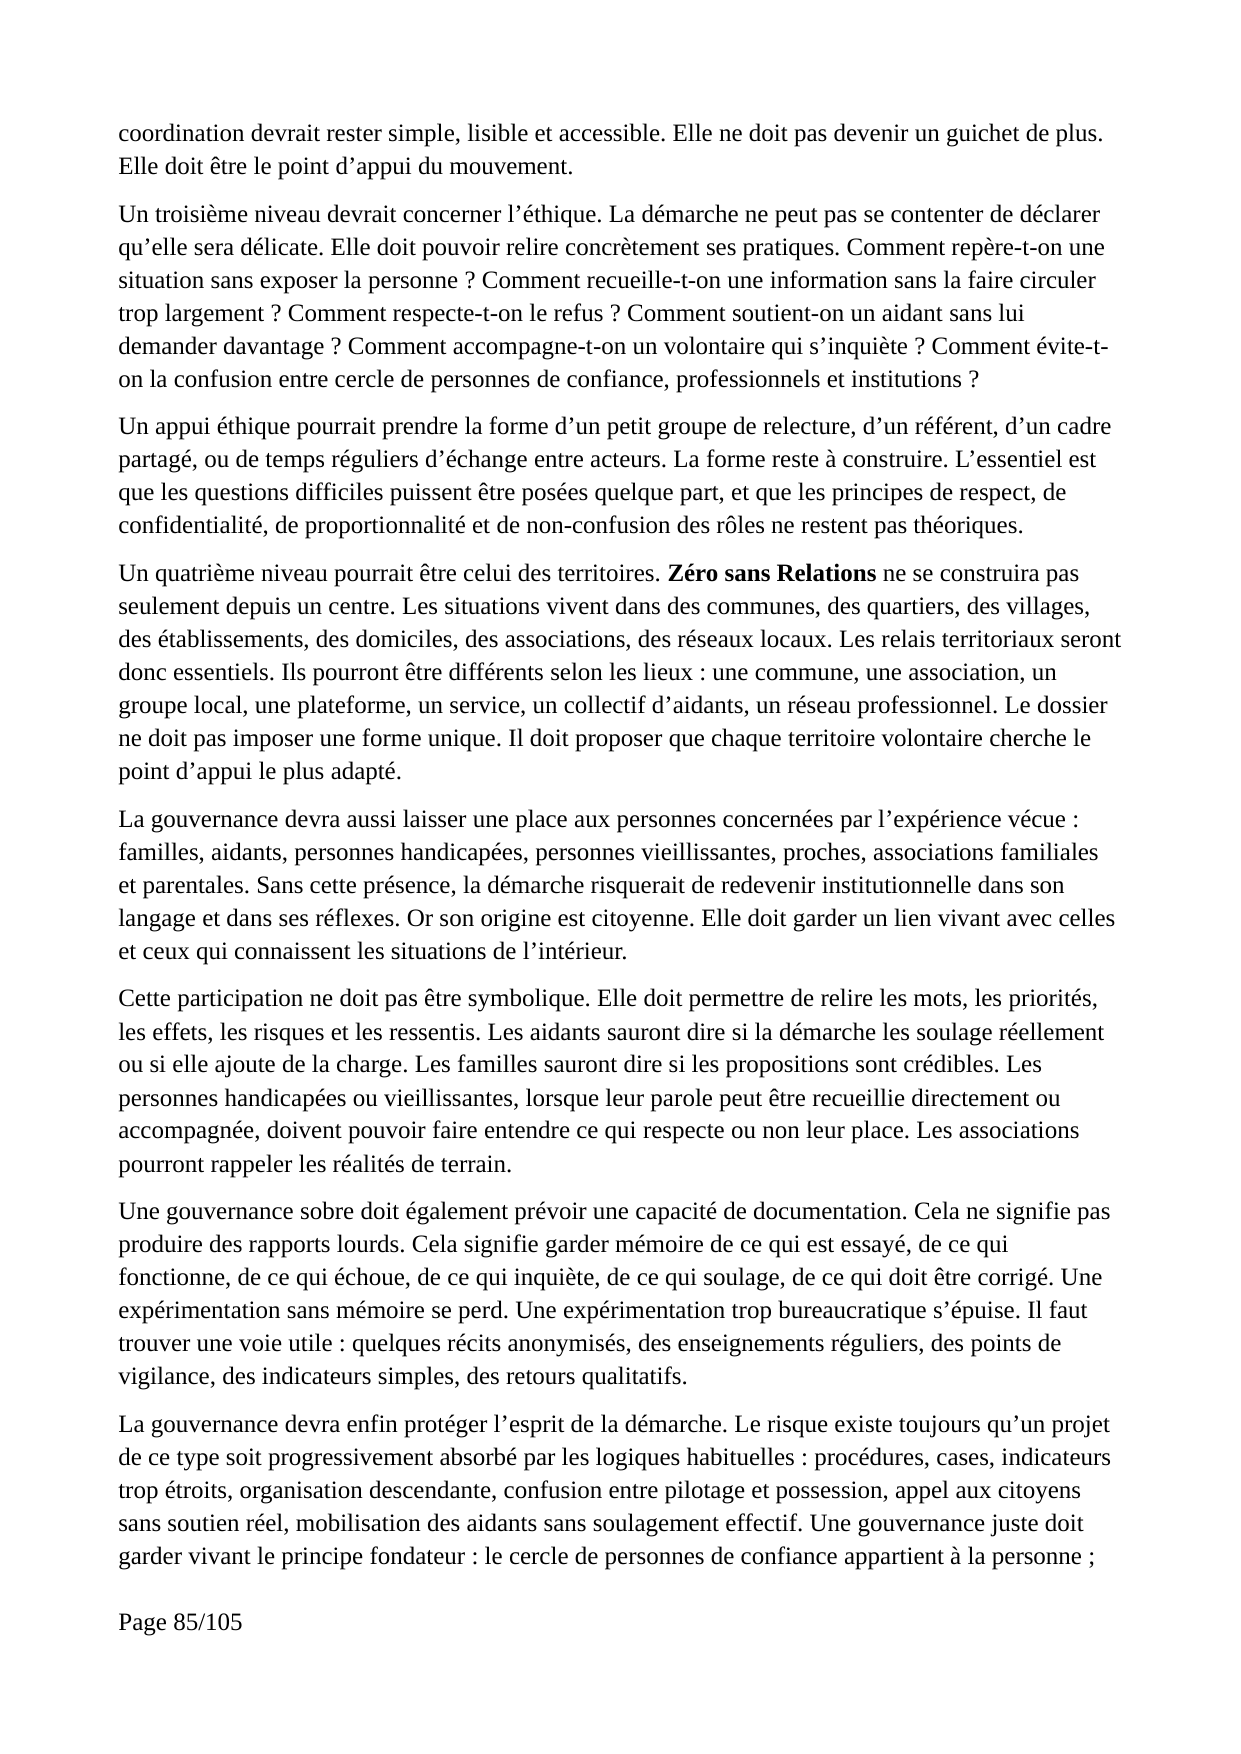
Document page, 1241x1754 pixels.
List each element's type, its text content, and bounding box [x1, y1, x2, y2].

text Un quatrième niveau pourrait être celui des territoires. Zéro sans Relations ne se construira pas seulement depuis un centre. Les situations vivent dans des communes, des quartiers, des villages, des établissements, des domiciles, des associations, des réseaux locaux. Les relais territoriaux seront donc essentiels. Ils pourront être différents selon les lieux : une commune, une association, un groupe local, une plateforme, un service, un collectif d’aidants, un réseau professionnel. Le dossier ne doit pas imposer une forme unique. Il doit proposer que chaque territoire volontaire cherche le point d’appui le plus adapté. [118, 558, 1122, 785]
text La gouvernance devra enfin protéger l’esprit de la démarche. Le risque existe toujours qu’un projet de ce type soit progressivement absorbé par les logiques habituelles : procédures, cases, indicateurs trop étroits, organisation descendante, confusion entre pilotage et possession, appel aux citoyens sans soutien réel, mobilisation des aidants sans soulagement effectif. Une gouvernance juste doit garder vivant le principe fondateur : le cercle de personnes de confiance appartient à la personne ; [118, 1409, 1122, 1570]
text Un appui éthique pourrait prendre la forme d’un petit groupe de relecture, d’un référent, d’un cadre partagé, ou de temps réguliers d’échange entre acteurs. La forme reste à construire. L’essentiel est que les questions difficiles puissent être posées quelque part, et que les principes de respect, de confidentialité, de proportionnalité et de non-confusion des rôles ne restent pas théoriques. [118, 411, 1122, 539]
text Une gouvernance sobre doit également prévoir une capacité de documentation. Cela ne signifie pas produire des rapports lourds. Cela signifie garder mémoire de ce qui est essayé, de ce qui fonctionne, de ce qui échoue, de ce qui inquiète, de ce qui soulage, de ce qui doit être corrigé. Une expérimentation sans mémoire se perd. Une expérimentation trop bureaucratique s’épuise. Il faut trouver une voie utile : quelques récits anonymisés, des enseignements réguliers, des points de vigilance, des indicateurs simples, des retours qualitatifs. [118, 1196, 1122, 1390]
text La gouvernance devra aussi laisser une place aux personnes concernées par l’expérience vécue : familles, aidants, personnes handicapées, personnes vieillissantes, proches, associations familiales et parentales. Sans cette présence, la démarche risquerait de redevenir institutionnelle dans son langage et dans ses réflexes. Or son origine est citoyenne. Elle doit garder un lien vivant avec celles et ceux qui connaissent les situations de l’intérieur. [118, 804, 1122, 965]
text coordination devrait rester simple, lisible et accessible. Elle ne doit pas devenir un guichet de plus. Elle doit être le point d’appui du mouvement. [118, 118, 1122, 180]
text Un troisième niveau devrait concerner l’éthique. La démarche ne peut pas se contenter de déclarer qu’elle sera délicate. Elle doit pouvoir relire concrètement ses pratiques. Comment repère-t-on une situation sans exposer la personne ? Comment recueille-t-on une information sans la faire circuler trop largement ? Comment respecte-t-on le refus ? Comment soutient-on un aidant sans lui demander davantage ? Comment accompagne-t-on un volontaire qui s’inquiète ? Comment évite-t-on la confusion entre cercle de personnes de confiance, professionnels et institutions ? [118, 199, 1122, 393]
text Cette participation ne doit pas être symbolique. Elle doit permettre de relire les mots, les priorités, les effets, les risques et les ressentis. Les aidants sauront dire si la démarche les soulage réellement ou si elle ajoute de la charge. Les familles sauront dire si les propositions sont crédibles. Les personnes handicapées ou vieillissantes, lorsque leur parole peut être recueillie directement ou accompagnée, doivent pouvoir faire entendre ce qui respecte ou non leur place. Les associations pourront rappeler les réalités de terrain. [118, 983, 1122, 1177]
